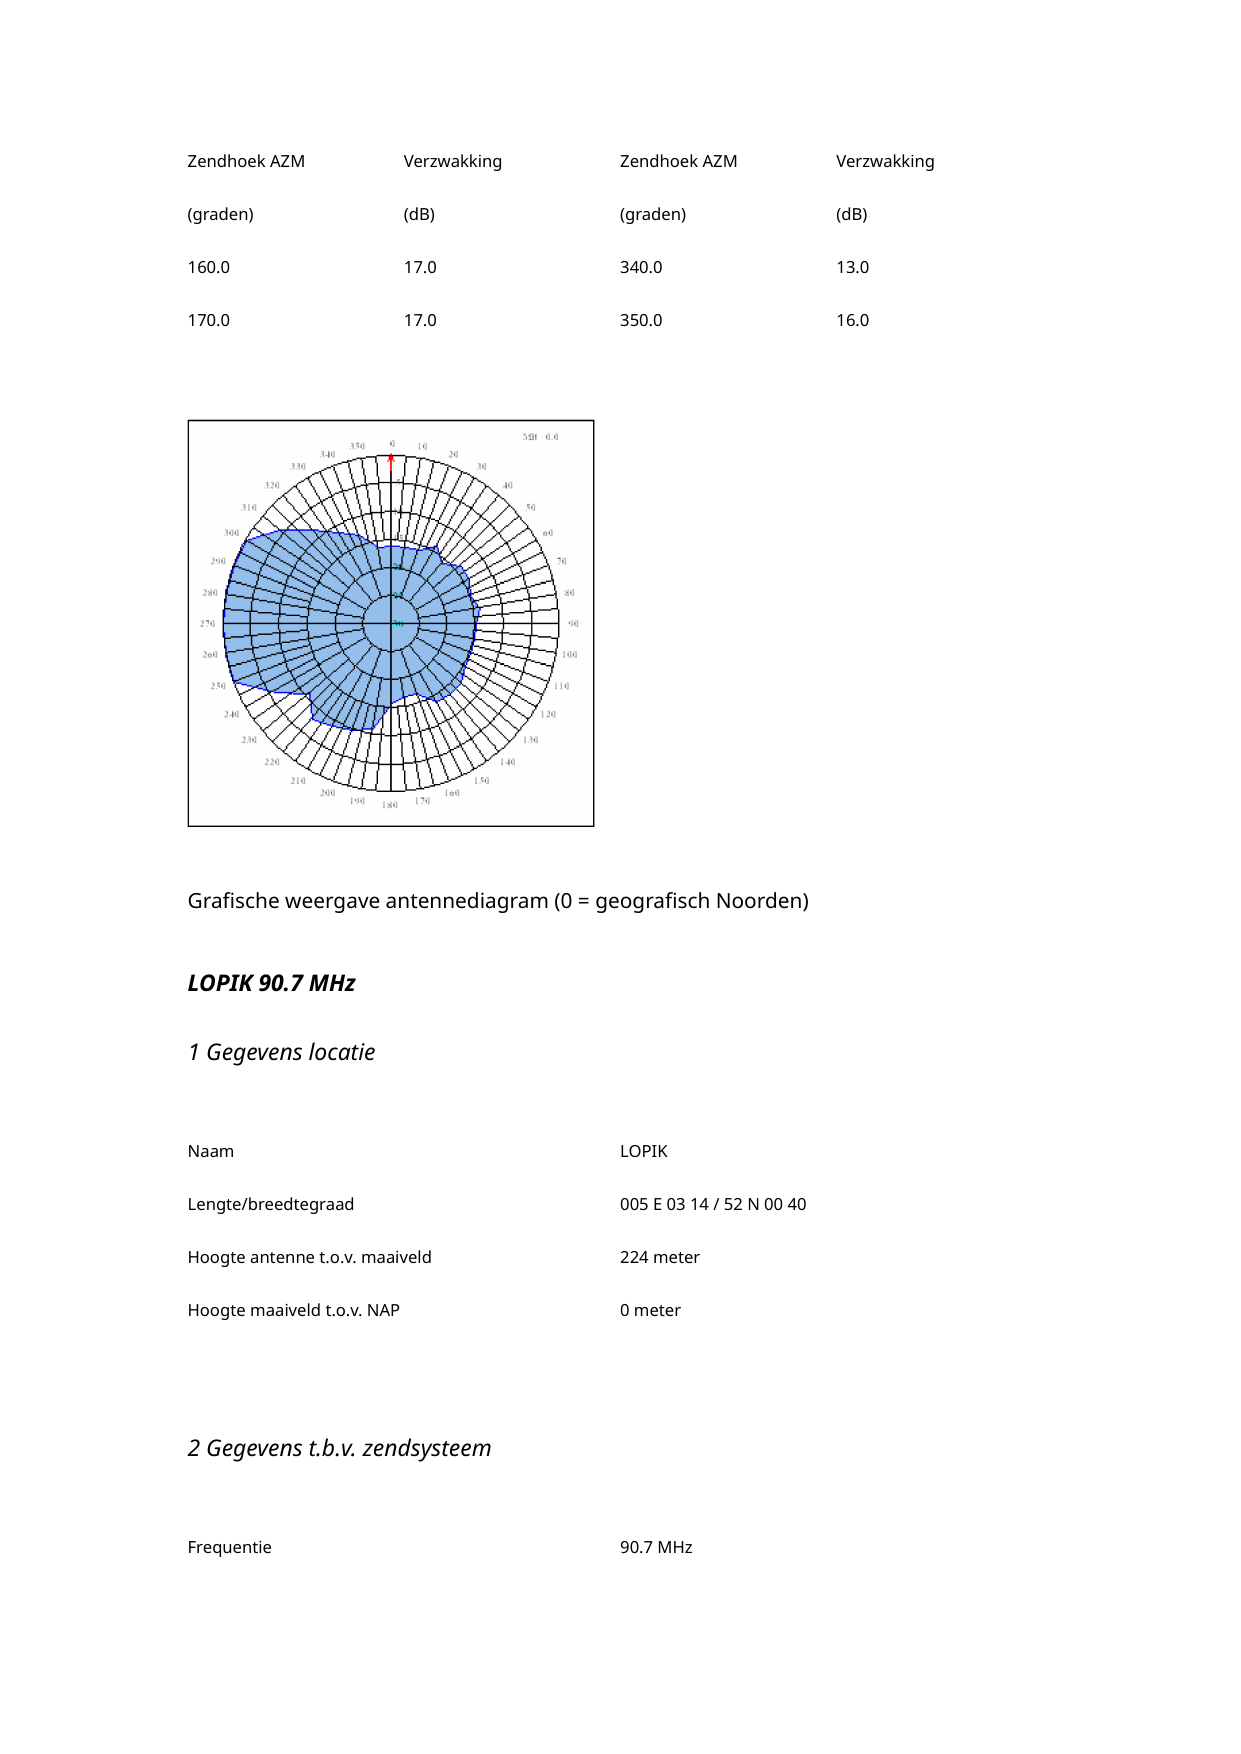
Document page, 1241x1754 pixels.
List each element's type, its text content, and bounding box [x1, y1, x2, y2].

table_header LOPIK [620, 1140, 1053, 1193]
table_header 90.7 MHz [620, 1536, 1053, 1589]
table_header Zendhoek AZM (graden) [620, 150, 836, 255]
table_cell 340.0 [620, 255, 836, 308]
table_cell 17.0 [404, 308, 620, 361]
table_header Frequentie [188, 1536, 620, 1589]
table_cell 224 meter [620, 1245, 1053, 1298]
table_header Zendhoek AZM (graden) [188, 150, 404, 255]
table_header Verzwakking (dB) [836, 150, 1053, 255]
subtitle 2 Gegevens t.b.v. zendsysteem [187, 1432, 1053, 1463]
table_cell Hoogte antenne t.o.v. maaiveld [188, 1245, 620, 1298]
table_cell Lengte/breedtegraad [188, 1193, 620, 1245]
table_cell Hoogte maaiveld t.o.v. NAP [188, 1298, 620, 1351]
table_cell 16.0 [836, 308, 1053, 361]
table_cell 160.0 [188, 255, 404, 308]
table_cell 170.0 [188, 308, 404, 361]
table_header Verzwakking (dB) [404, 150, 620, 255]
text Grafische weergave antennediagram (0 = geografisch Noorden) [187, 886, 1053, 914]
table_cell 17.0 [404, 255, 620, 308]
table_header Naam [188, 1140, 620, 1193]
table_cell 005 E 03 14 / 52 N 00 40 [620, 1193, 1053, 1245]
subtitle 1 Gegevens locatie [187, 1036, 1053, 1067]
subtitle LOPIK 90.7 MHz [187, 967, 1053, 998]
table_cell 13.0 [836, 255, 1053, 308]
table_cell 0 meter [620, 1298, 1053, 1351]
picture [187, 419, 596, 828]
table_cell 350.0 [620, 308, 836, 361]
